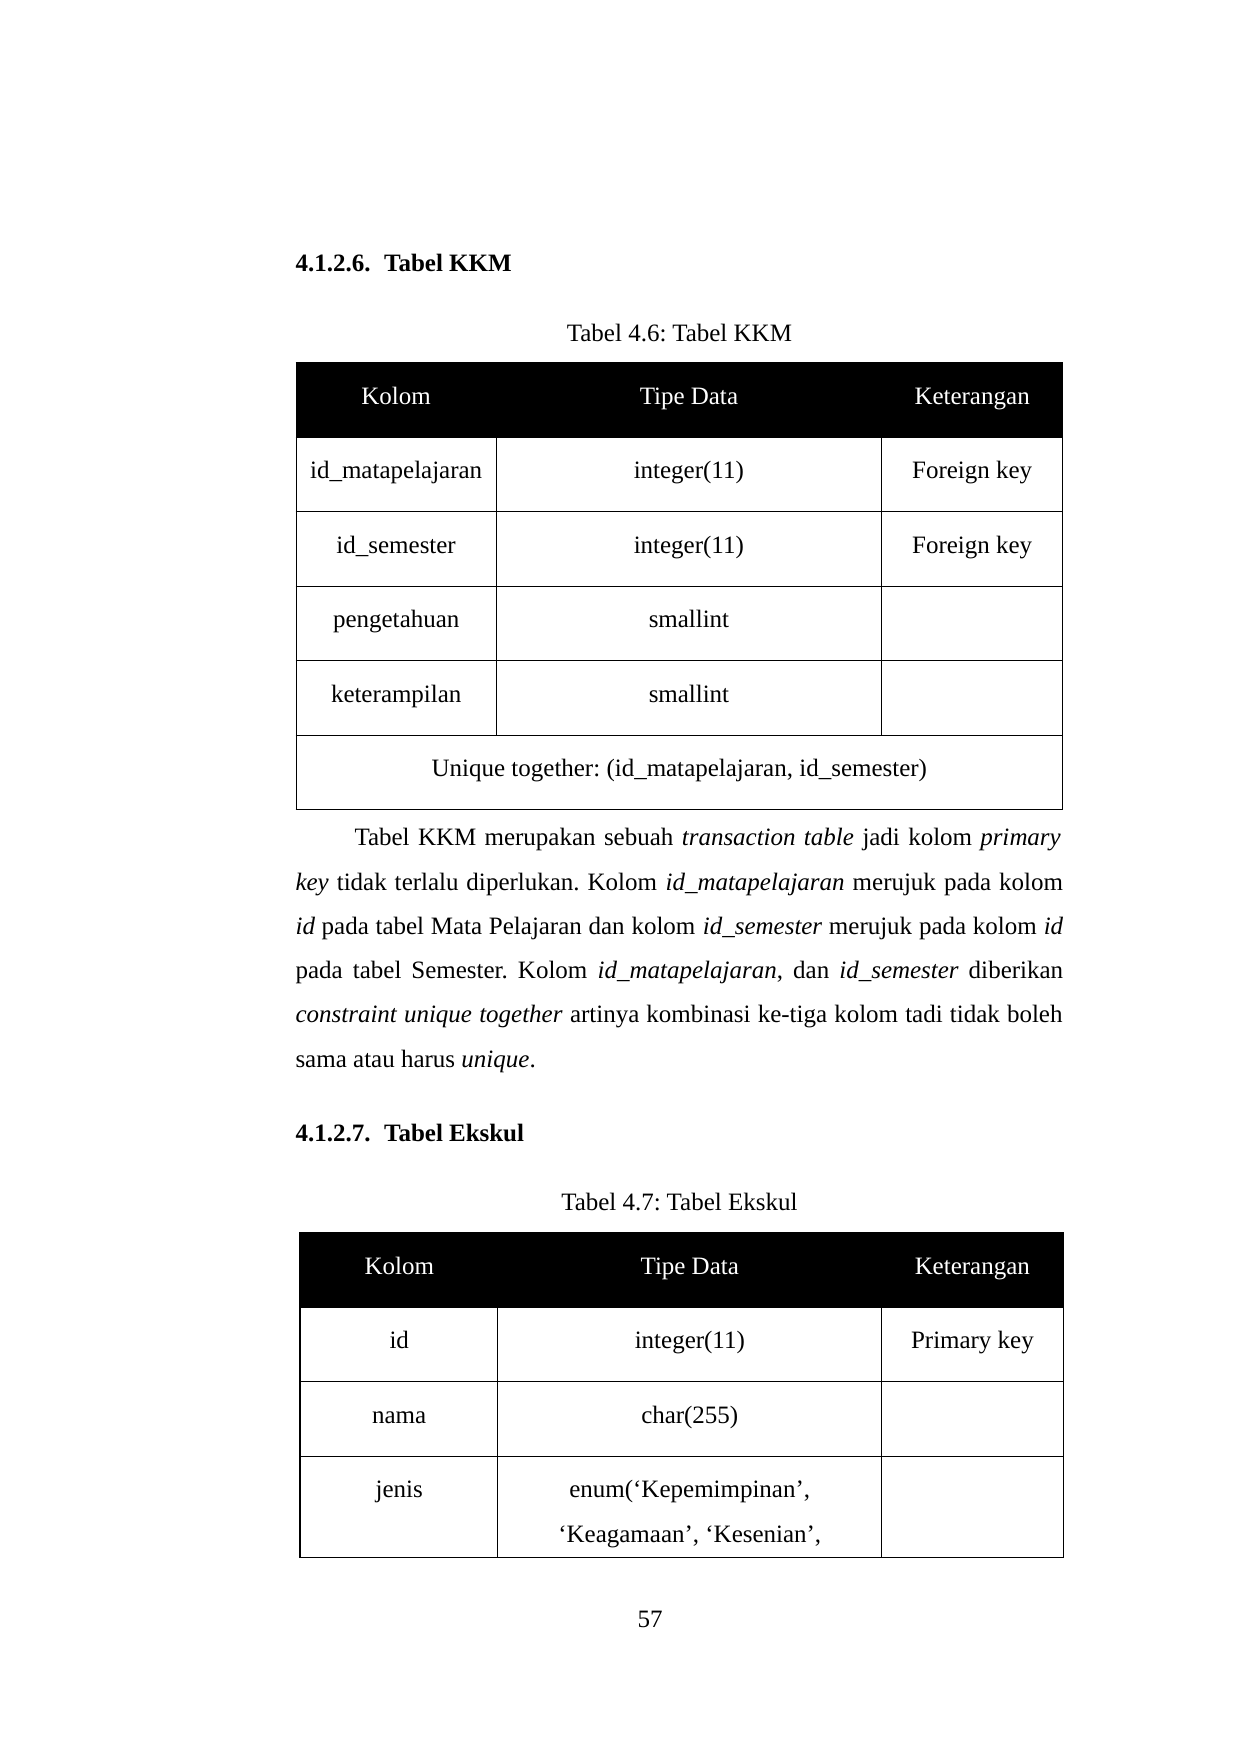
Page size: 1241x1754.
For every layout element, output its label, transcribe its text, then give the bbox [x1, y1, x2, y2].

table_cell integer(11) [497, 512, 881, 586]
subtitle Tabel KKM [295, 236, 1063, 281]
table_header Keterangan [882, 363, 1062, 437]
table_cell pengetahuan [297, 587, 496, 660]
table_cell smallint [497, 661, 881, 735]
table_cell keterampilan [297, 661, 496, 735]
table_cell nama [301, 1382, 497, 1456]
subtitle Tabel Ekskul [295, 1106, 1063, 1150]
table_cell id [301, 1308, 497, 1381]
table_cell [882, 1457, 1063, 1557]
table_cell Unique together: (id_matapelajaran, id_semester) [297, 736, 1062, 809]
table_cell Primary key [882, 1308, 1063, 1381]
table_header Kolom [301, 1233, 497, 1307]
table_header Tipe Data [498, 1233, 881, 1307]
table_cell id_matapelajaran [297, 438, 496, 511]
table_cell [882, 1382, 1063, 1456]
table_cell smallint [497, 587, 881, 660]
table_cell [882, 587, 1062, 660]
table_cell jenis [301, 1457, 497, 1557]
table_cell enum(‘Kepemimpinan’, ‘Keagamaan’, ‘Kesenian’, [498, 1457, 881, 1557]
table_cell char(255) [498, 1382, 881, 1456]
table_cell integer(11) [498, 1308, 881, 1381]
table_header Tipe Data [497, 363, 881, 437]
text Tabel 4.7: Tabel Ekskul [295, 1175, 1063, 1219]
table_cell integer(11) [497, 438, 881, 511]
table_cell id_semester [297, 512, 496, 586]
table_header Keterangan [882, 1233, 1063, 1307]
table_cell [882, 661, 1062, 735]
table_cell Foreign key [882, 438, 1062, 511]
table_header Kolom [297, 363, 496, 437]
text Tabel KKM merupakan sebuah transaction table jadi kolom primary key tidak terlalu diperlukan. Kolom id_matapelajaran merujuk pada kolom id pada tabel Mata Pelajaran dan kolom id_semester merujuk pada kolom id pada tabel Semester. Kolom id_matapelajaran, dan id_semester diberikan constraint unique together artinya kombinasi ke-tiga kolom tadi tidak boleh sama atau harus unique. [295, 810, 1063, 1076]
text Tabel 4.6: Tabel KKM [295, 306, 1063, 350]
table_cell Foreign key [882, 512, 1062, 586]
